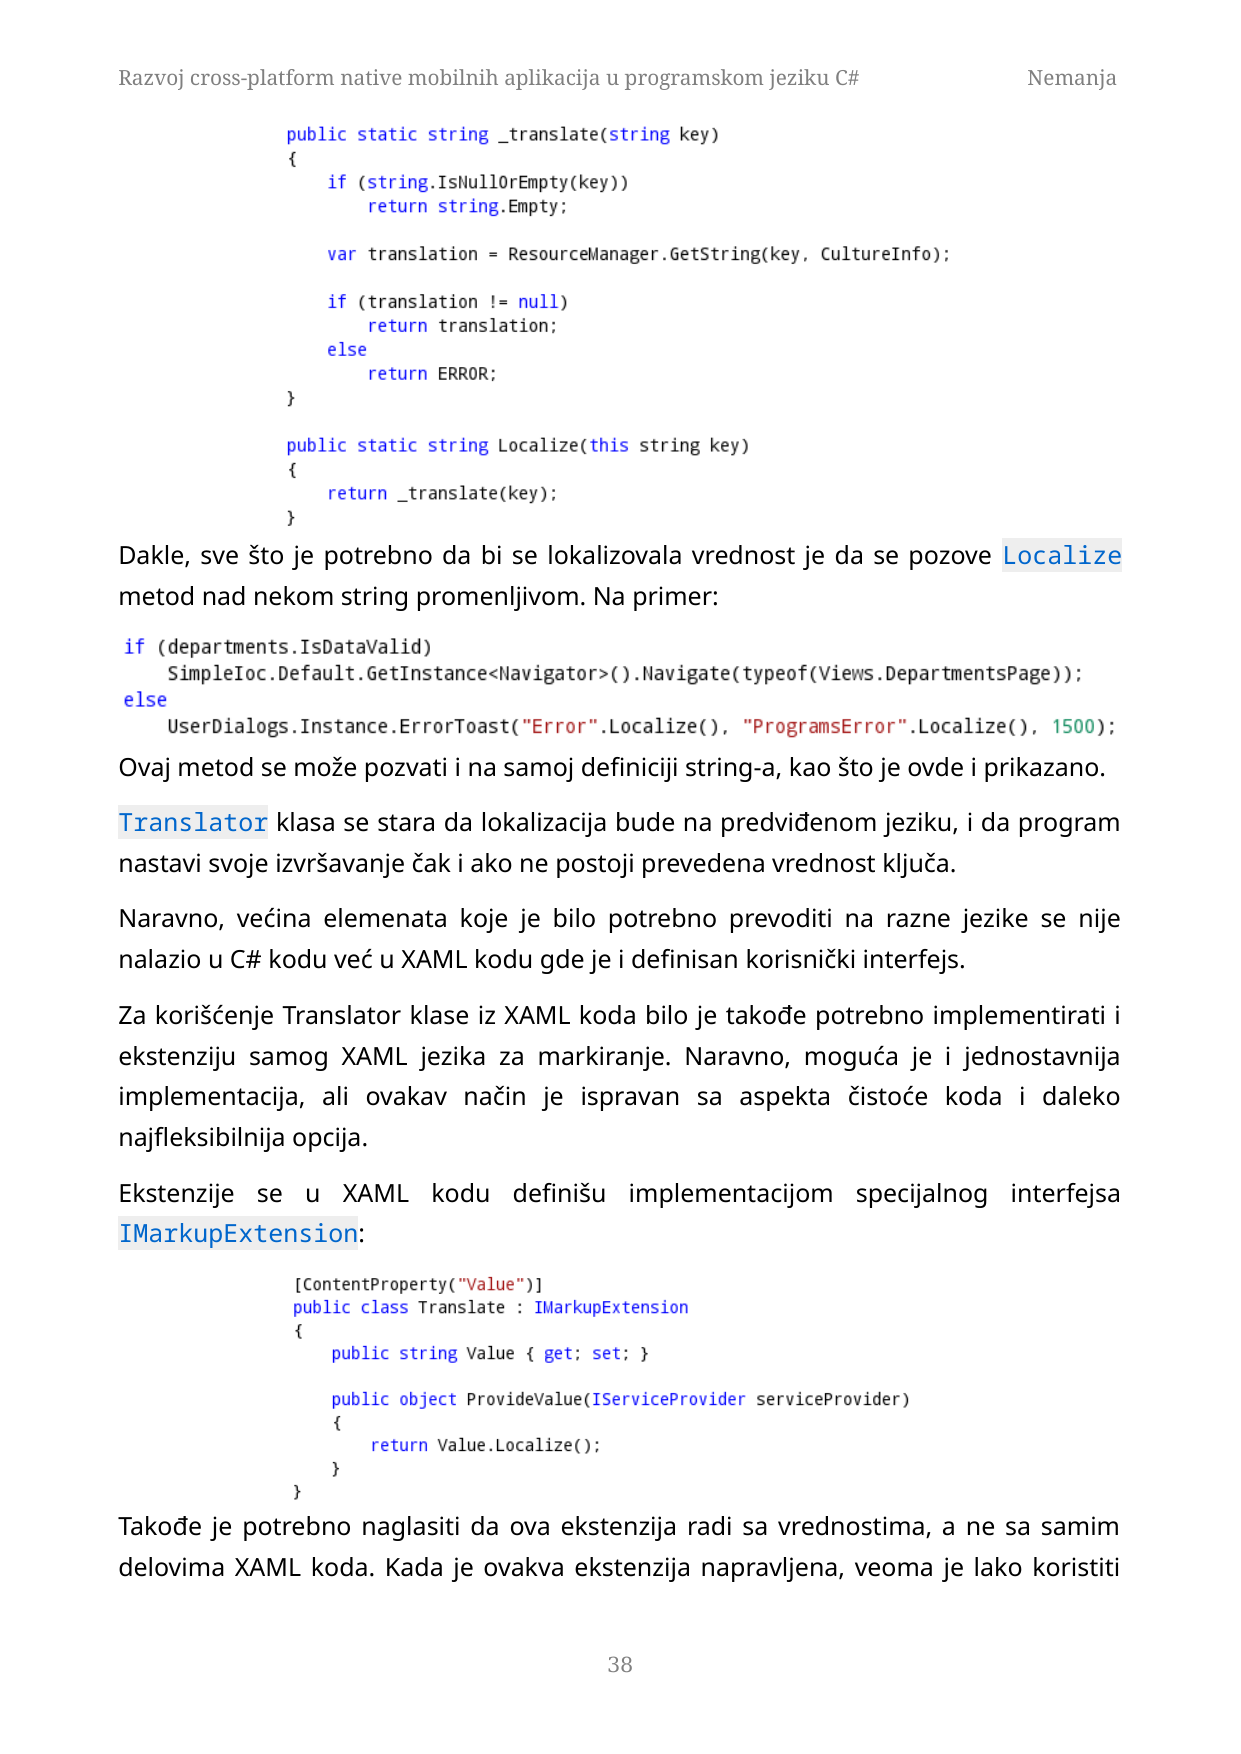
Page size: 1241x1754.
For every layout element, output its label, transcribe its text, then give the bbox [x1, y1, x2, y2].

text Takođe je potrebno naglasiti da ova ekstenzija radi sa vrednostima, a ne sa samim delovima XAML koda. Kada je ovakva ekstenzija napravljena, veoma je lako koristiti [118, 1502, 1122, 1583]
text Dakle, sve što je potrebno da bi se lokalizovala vrednost je da se pozove Localize metod nad nekom string promenljivom. Na primer: [118, 531, 1122, 612]
text Ovaj metod se može pozvati i na samoj definiciji string-a, kao što je ovde i prikazano. [118, 743, 1122, 783]
text Translator klasa se stara da lokalizacija bude na predviđenom jeziku, i da program nastavi svoje izvršavanje čak i ako ne postoji prevedena vrednost ključa. [118, 805, 1122, 880]
text Za korišćenje Translator klase iz XAML koda bilo je takođe potrebno implementirati i ekstenziju samog XAML jezika za markiranje. Naravno, moguća je i jednostavnija implementacija, ali ovakav način je ispravan sa aspekta čistoće koda i daleko najfleksibilnija opcija. [118, 997, 1122, 1154]
text Naravno, većina elemenata koje je bilo potrebno prevoditi na razne jezike se nije nalazio u C# kodu već u XAML kodu gde je i definisan korisnički interfejs. [118, 901, 1122, 976]
picture [292, 1271, 948, 1502]
text Ekstenzije se u XAML kodu definišu implementacijom specijalnog interfejsa IMarkupExtension: [118, 1175, 1122, 1250]
picture [278, 123, 963, 531]
picture [118, 633, 1123, 743]
